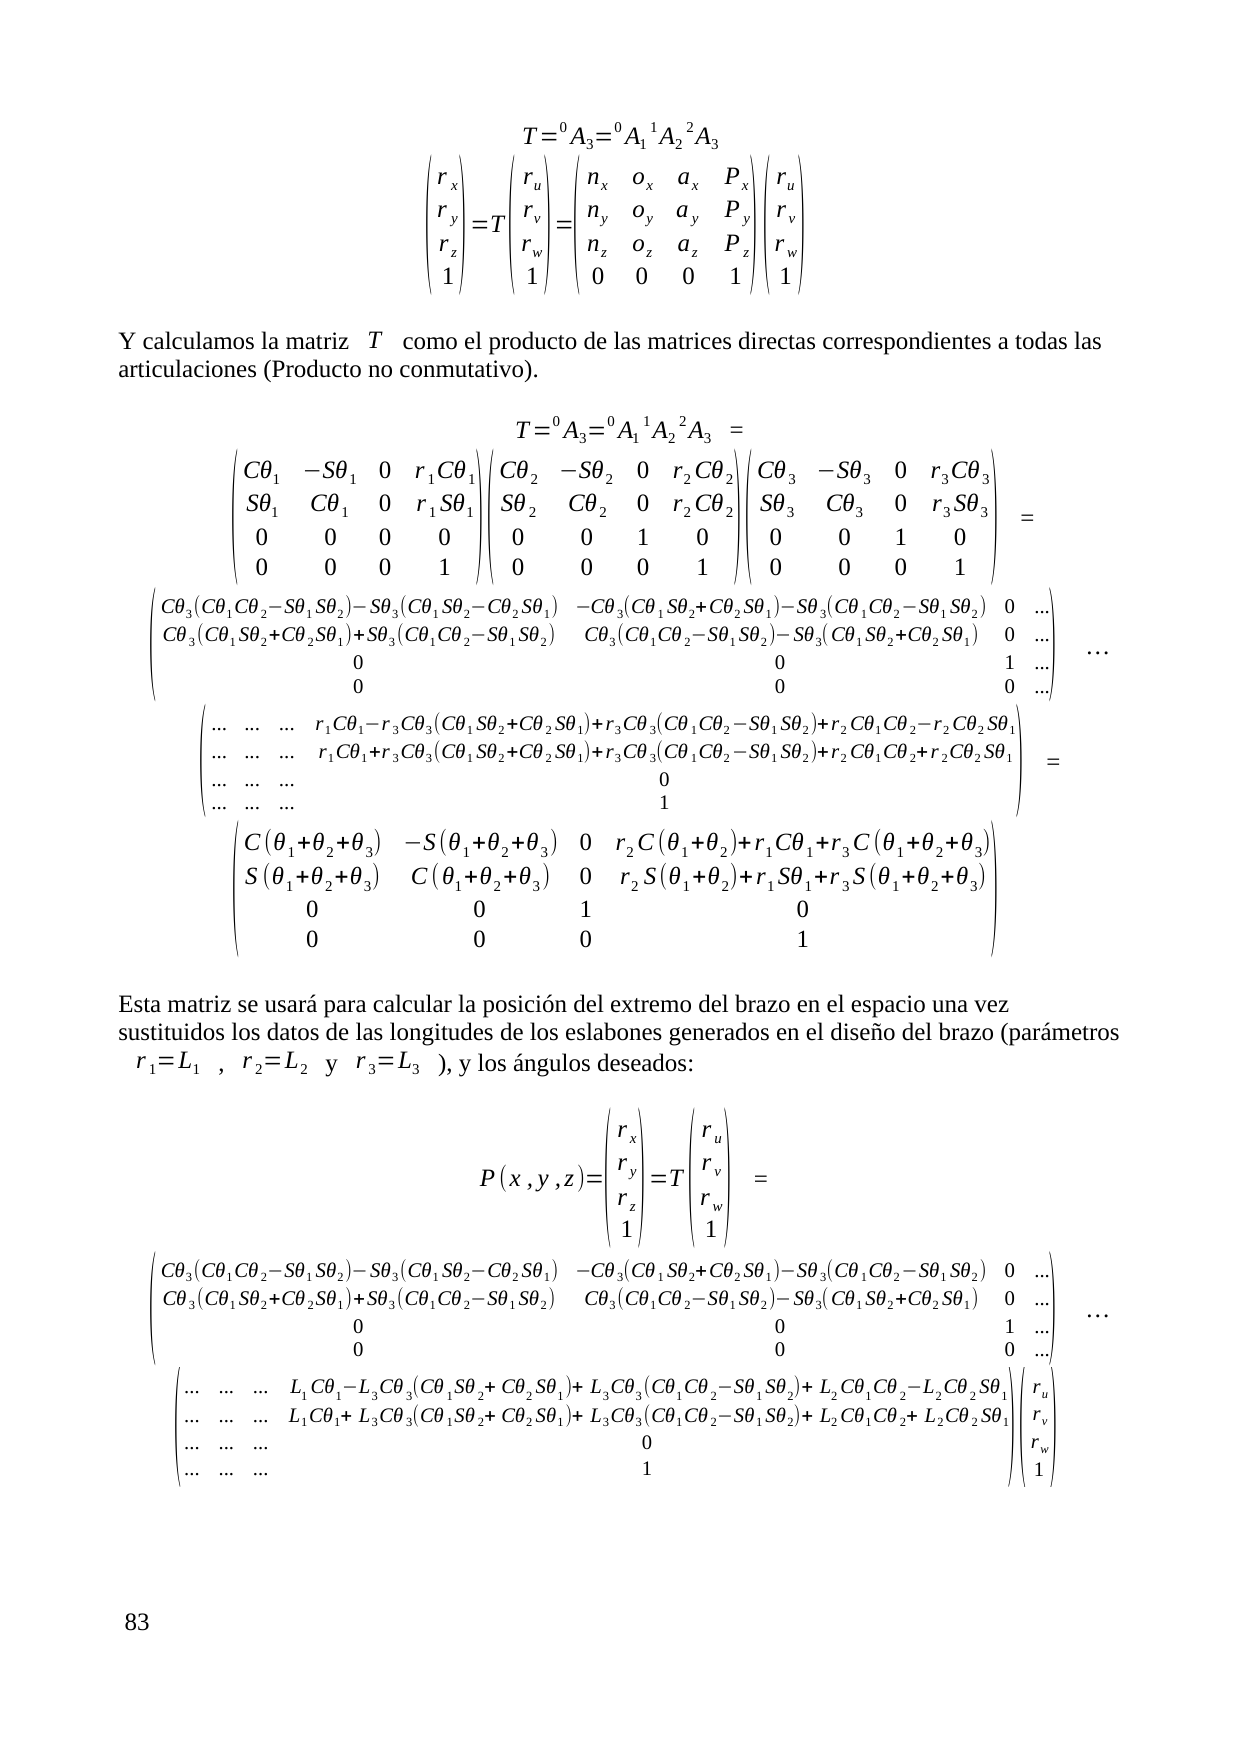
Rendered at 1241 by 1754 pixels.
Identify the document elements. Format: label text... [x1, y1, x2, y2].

text = [118, 412, 1122, 447]
text = [118, 447, 1122, 587]
text = [118, 704, 1122, 819]
text Esta matriz se usará para calcular la posición del extremo del brazo en el espacio una vez sustituidos los datos de las longitudes de los eslabones generados en el diseño del brazo (parámetros ,y), y los ángulos deseados: [118, 989, 1122, 1078]
text = [118, 1106, 1122, 1250]
text Y calculamos la matrizcomo el producto de las matrices directas correspondientes a todas las articulaciones (Producto no conmutativo). [118, 326, 1122, 383]
text … [118, 587, 1122, 704]
text … [118, 1250, 1122, 1367]
